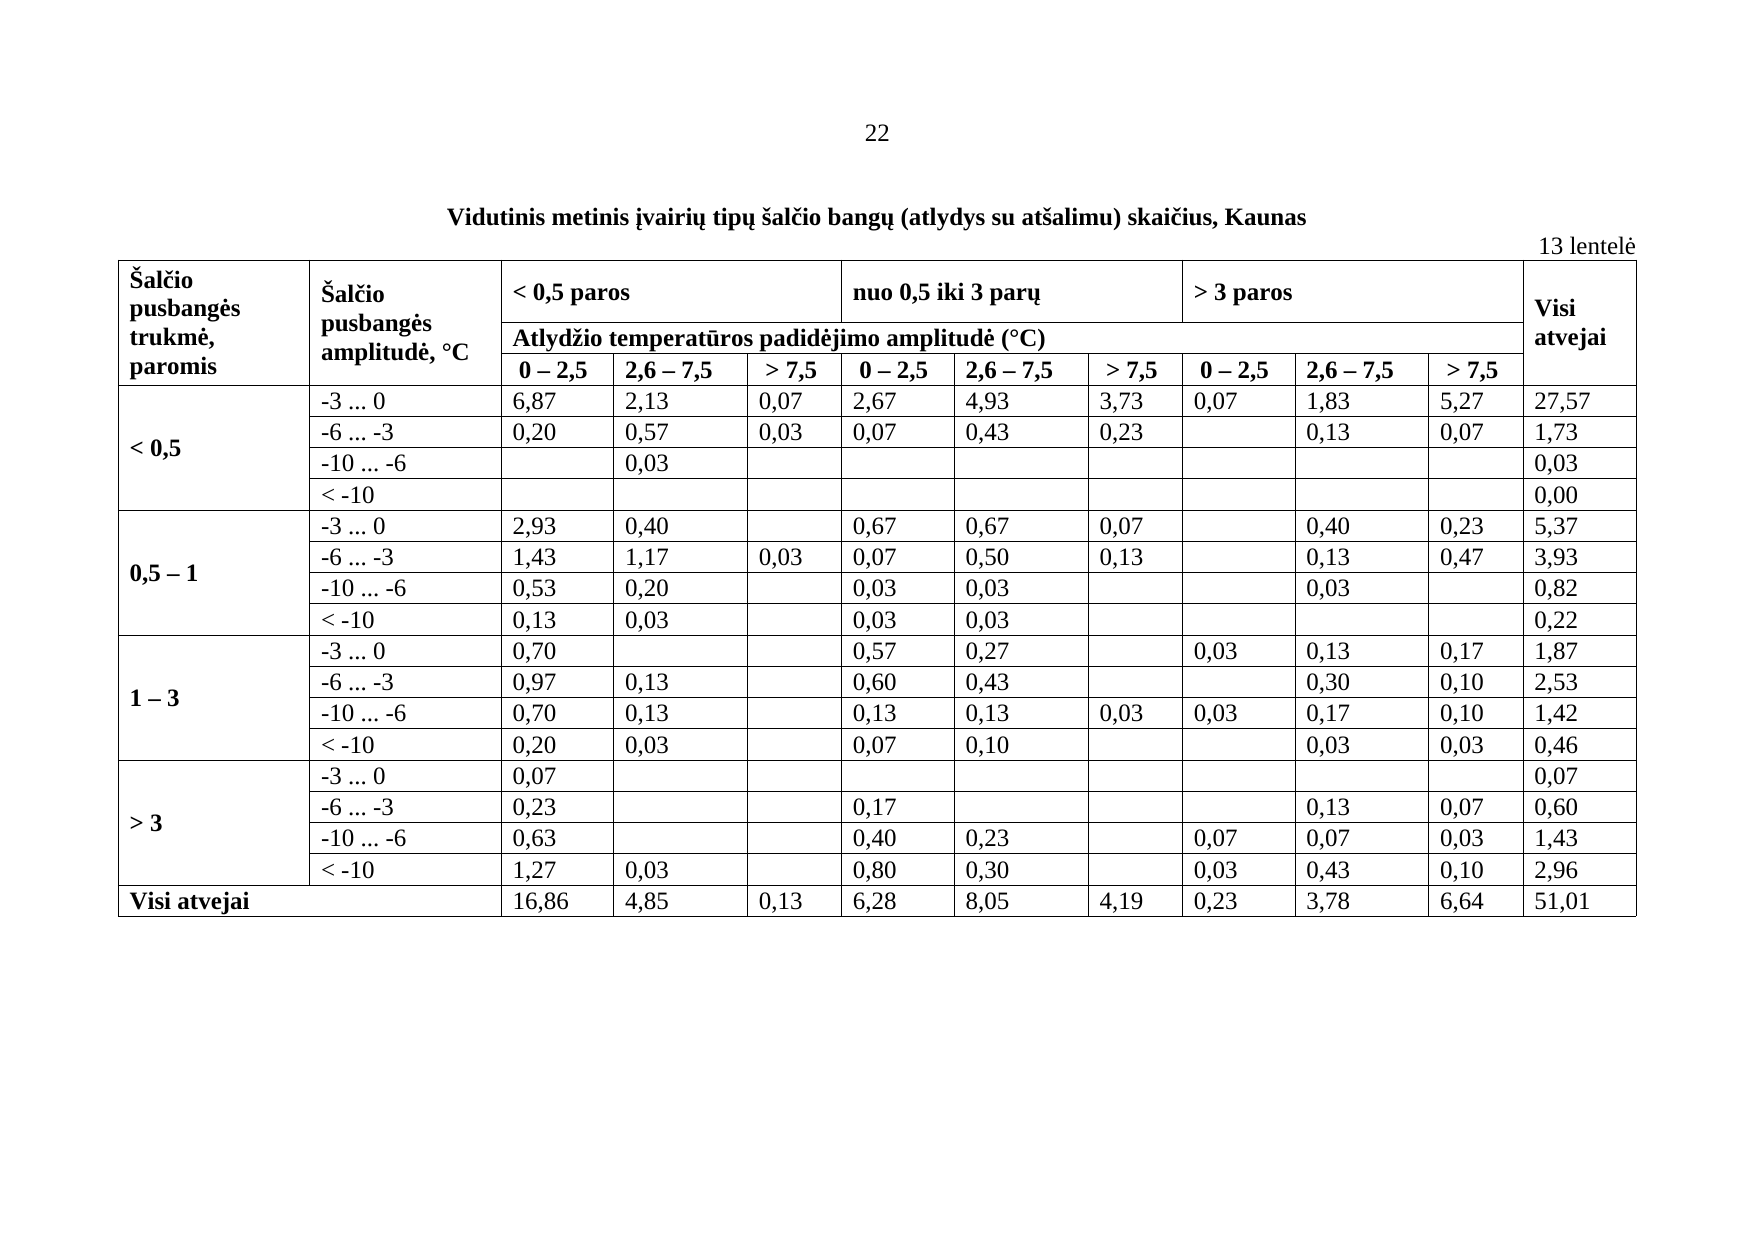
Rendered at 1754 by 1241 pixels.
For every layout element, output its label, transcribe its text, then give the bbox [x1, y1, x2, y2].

table_cell 3,78 [1296, 886, 1428, 916]
table_cell 0,10 [1429, 667, 1523, 697]
table_cell [614, 823, 747, 853]
table_cell [748, 448, 841, 478]
table_cell 5,37 [1524, 511, 1636, 541]
table_cell [1089, 573, 1182, 603]
table_cell 0,60 [842, 667, 954, 697]
table_header < 0,5 paros [502, 261, 841, 322]
table_cell -10 ... -6 [310, 698, 501, 728]
table_cell [1089, 448, 1182, 478]
table_cell -3 ... 0 [310, 511, 501, 541]
table_cell 0,70 [502, 698, 613, 728]
table_cell 0,23 [955, 823, 1088, 853]
table_cell 2,53 [1524, 667, 1636, 697]
table_cell 0,13 [1296, 636, 1428, 666]
table_cell 0,27 [955, 636, 1088, 666]
table_cell [502, 479, 613, 509]
table_cell 0,40 [1296, 511, 1428, 541]
table_cell [614, 792, 747, 822]
table_cell 0,03 [614, 448, 747, 478]
table_cell 0,13 [955, 698, 1088, 728]
table_header Visi atvejai [1524, 261, 1636, 384]
table_cell 0,22 [1524, 604, 1636, 634]
table_cell 0 – 2,5 [842, 354, 954, 384]
table_cell 27,57 [1524, 386, 1636, 416]
table_cell [502, 448, 613, 478]
table_cell [1089, 823, 1182, 853]
table_cell 0,03 [614, 729, 747, 759]
table_cell 0,10 [955, 729, 1088, 759]
table_cell 0,23 [1089, 417, 1182, 447]
table_cell [1183, 511, 1295, 541]
table_cell 0,10 [1429, 698, 1523, 728]
table_cell 0,97 [502, 667, 613, 697]
table_cell 0,03 [955, 573, 1088, 603]
table_cell 0,13 [842, 698, 954, 728]
table_cell -3 ... 0 [310, 761, 501, 791]
table_cell [1183, 542, 1295, 572]
table_cell [1183, 448, 1295, 478]
table_cell 0,03 [1089, 698, 1182, 728]
table_cell 0,03 [614, 854, 747, 884]
table_cell [955, 448, 1088, 478]
table_cell 1,17 [614, 542, 747, 572]
table_cell 2,67 [842, 386, 954, 416]
table_cell 0,67 [955, 511, 1088, 541]
table_cell [1296, 479, 1428, 509]
table_cell [1296, 604, 1428, 634]
table_cell 0,13 [1296, 792, 1428, 822]
table_cell 1,42 [1524, 698, 1636, 728]
table_cell [748, 511, 841, 541]
table_cell 3,93 [1524, 542, 1636, 572]
table_cell 0,63 [502, 823, 613, 853]
table_cell 2,13 [614, 386, 747, 416]
table_cell 0,03 [1524, 448, 1636, 478]
table_cell [1183, 667, 1295, 697]
table_cell -10 ... -6 [310, 823, 501, 853]
table_cell [748, 698, 841, 728]
table_cell [1296, 761, 1428, 791]
table_cell 1,27 [502, 854, 613, 884]
table_cell -6 ... -3 [310, 667, 501, 697]
table_header > 3 paros [1183, 261, 1523, 322]
table_cell 1,83 [1296, 386, 1428, 416]
table_cell 6,64 [1429, 886, 1523, 916]
table_cell 0,03 [1296, 573, 1428, 603]
table_cell 0,03 [842, 604, 954, 634]
table_cell 0,13 [614, 667, 747, 697]
table_cell 0,07 [748, 386, 841, 416]
table_cell 0,23 [1183, 886, 1295, 916]
table_cell 16,86 [502, 886, 613, 916]
table_cell -6 ... -3 [310, 417, 501, 447]
table_cell > 7,5 [1089, 354, 1182, 384]
table_cell 2,6 – 7,5 [955, 354, 1088, 384]
table_cell [1183, 479, 1295, 509]
table_cell 0,03 [1183, 854, 1295, 884]
table_cell 0,30 [955, 854, 1088, 884]
table_cell 0,07 [1089, 511, 1182, 541]
table_cell 0,13 [748, 886, 841, 916]
table_cell [748, 823, 841, 853]
table_cell [955, 761, 1088, 791]
table_cell 0,82 [1524, 573, 1636, 603]
table_cell Atlydžio temperatūros padidėjimo amplitudė (°C) [502, 323, 1523, 353]
text 13 lentelė [118, 231, 1636, 259]
table_cell -3 ... 0 [310, 636, 501, 666]
table_cell 0,13 [1296, 417, 1428, 447]
table_cell 2,93 [502, 511, 613, 541]
table_cell [614, 636, 747, 666]
table_cell 2,96 [1524, 854, 1636, 884]
table_cell > 7,5 [1429, 354, 1523, 384]
table_cell [955, 792, 1088, 822]
table_header Šalčio pusbangės amplitudė, °C [310, 261, 501, 384]
table_cell [955, 479, 1088, 509]
table_cell [1089, 604, 1182, 634]
table_cell [1089, 636, 1182, 666]
table_cell 0,17 [1296, 698, 1428, 728]
table_cell 0,47 [1429, 542, 1523, 572]
table_cell [1429, 479, 1523, 509]
table_cell [1183, 729, 1295, 759]
table_cell 0,07 [502, 761, 613, 791]
table_header Šalčio pusbangės trukmė, paromis [119, 261, 309, 384]
table_cell 0,13 [502, 604, 613, 634]
table_cell 0,43 [1296, 854, 1428, 884]
table_cell [1089, 667, 1182, 697]
table_cell < -10 [310, 604, 501, 634]
table_cell 0,17 [1429, 636, 1523, 666]
table_cell 0,07 [1296, 823, 1428, 853]
table_cell [748, 761, 841, 791]
table_cell [748, 667, 841, 697]
table_cell 0,57 [842, 636, 954, 666]
table_cell 0,40 [614, 511, 747, 541]
table_cell [748, 573, 841, 603]
table_cell 0,07 [1524, 761, 1636, 791]
table_cell > 3 [119, 761, 309, 884]
table_cell [1296, 448, 1428, 478]
table_cell 0,60 [1524, 792, 1636, 822]
table_cell 0,80 [842, 854, 954, 884]
table_cell 0,23 [502, 792, 613, 822]
table_cell > 7,5 [748, 354, 841, 384]
table_cell [842, 761, 954, 791]
table_cell -10 ... -6 [310, 448, 501, 478]
table_cell 0,23 [1429, 511, 1523, 541]
table_cell 0,43 [955, 667, 1088, 697]
table_cell 0,07 [842, 417, 954, 447]
table_cell [1183, 792, 1295, 822]
table_cell 0,20 [502, 417, 613, 447]
table_cell 3,73 [1089, 386, 1182, 416]
table_cell 1,43 [502, 542, 613, 572]
table_cell < -10 [310, 479, 501, 509]
table_cell 0,5 – 1 [119, 511, 309, 634]
table_cell [1183, 604, 1295, 634]
table_cell 0,03 [748, 542, 841, 572]
table_cell 0,07 [842, 729, 954, 759]
table_cell [1183, 761, 1295, 791]
table_cell 0,57 [614, 417, 747, 447]
table_cell 51,01 [1524, 886, 1636, 916]
table_cell [842, 479, 954, 509]
table_cell 0,07 [1183, 386, 1295, 416]
table_cell [614, 479, 747, 509]
table_cell 1,87 [1524, 636, 1636, 666]
table_cell 0,07 [1183, 823, 1295, 853]
table_cell 4,19 [1089, 886, 1182, 916]
table_cell 0,40 [842, 823, 954, 853]
table_cell 0,03 [748, 417, 841, 447]
table_cell 1,43 [1524, 823, 1636, 853]
table_cell 0,46 [1524, 729, 1636, 759]
table_cell 6,87 [502, 386, 613, 416]
table_cell [1429, 448, 1523, 478]
table_cell 0,07 [842, 542, 954, 572]
table_cell 0,20 [502, 729, 613, 759]
table_cell 0,53 [502, 573, 613, 603]
table_cell < -10 [310, 729, 501, 759]
table_cell 0,50 [955, 542, 1088, 572]
table_cell 6,28 [842, 886, 954, 916]
table_cell < 0,5 [119, 386, 309, 509]
table_cell [1429, 761, 1523, 791]
table_cell 0,20 [614, 573, 747, 603]
table_cell [842, 448, 954, 478]
table_cell [1183, 417, 1295, 447]
table_cell [748, 479, 841, 509]
table_cell 0,67 [842, 511, 954, 541]
table_cell -6 ... -3 [310, 542, 501, 572]
table_cell 0,13 [1296, 542, 1428, 572]
table_cell 1 – 3 [119, 636, 309, 759]
table_cell [1089, 479, 1182, 509]
table_cell [748, 604, 841, 634]
table_cell 0,03 [842, 573, 954, 603]
table_cell 0,03 [955, 604, 1088, 634]
table_cell 0,03 [1429, 729, 1523, 759]
table_cell 0 – 2,5 [502, 354, 613, 384]
table_cell [1089, 761, 1182, 791]
table_cell 0,10 [1429, 854, 1523, 884]
table_cell [1089, 792, 1182, 822]
table_cell 0,17 [842, 792, 954, 822]
table_cell -3 ... 0 [310, 386, 501, 416]
table_cell 0,03 [1296, 729, 1428, 759]
table_cell [1429, 573, 1523, 603]
text Vidutinis metinis įvairių tipų šalčio bangų (atlydys su atšalimu) skaičius, Kaunas [118, 202, 1636, 231]
table_cell 8,05 [955, 886, 1088, 916]
table_cell 0,30 [1296, 667, 1428, 697]
table_cell 0,43 [955, 417, 1088, 447]
table_cell -10 ... -6 [310, 573, 501, 603]
table_cell 1,73 [1524, 417, 1636, 447]
table_cell < -10 [310, 854, 501, 884]
table_cell 0,13 [1089, 542, 1182, 572]
table_cell 5,27 [1429, 386, 1523, 416]
table_cell 2,6 – 7,5 [1296, 354, 1428, 384]
table_cell 0,03 [1183, 636, 1295, 666]
table_cell [1089, 729, 1182, 759]
table_cell 0,13 [614, 698, 747, 728]
table_cell 0,70 [502, 636, 613, 666]
table_cell [748, 792, 841, 822]
table_cell 2,6 – 7,5 [614, 354, 747, 384]
table_cell 0,00 [1524, 479, 1636, 509]
table_cell Visi atvejai [119, 886, 501, 916]
table_cell [1089, 854, 1182, 884]
table_cell 0,07 [1429, 417, 1523, 447]
table_cell -6 ... -3 [310, 792, 501, 822]
table_cell [748, 636, 841, 666]
table_cell 0,03 [1429, 823, 1523, 853]
table_cell [748, 729, 841, 759]
table_cell 0 – 2,5 [1183, 354, 1295, 384]
table_header nuo 0,5 iki 3 parų [842, 261, 1182, 322]
table_cell [1183, 573, 1295, 603]
table_cell 4,93 [955, 386, 1088, 416]
table_cell 0,03 [1183, 698, 1295, 728]
table_cell [614, 761, 747, 791]
table_cell [748, 854, 841, 884]
table_cell 0,07 [1429, 792, 1523, 822]
table_cell 0,03 [614, 604, 747, 634]
table_cell [1429, 604, 1523, 634]
table_cell 4,85 [614, 886, 747, 916]
